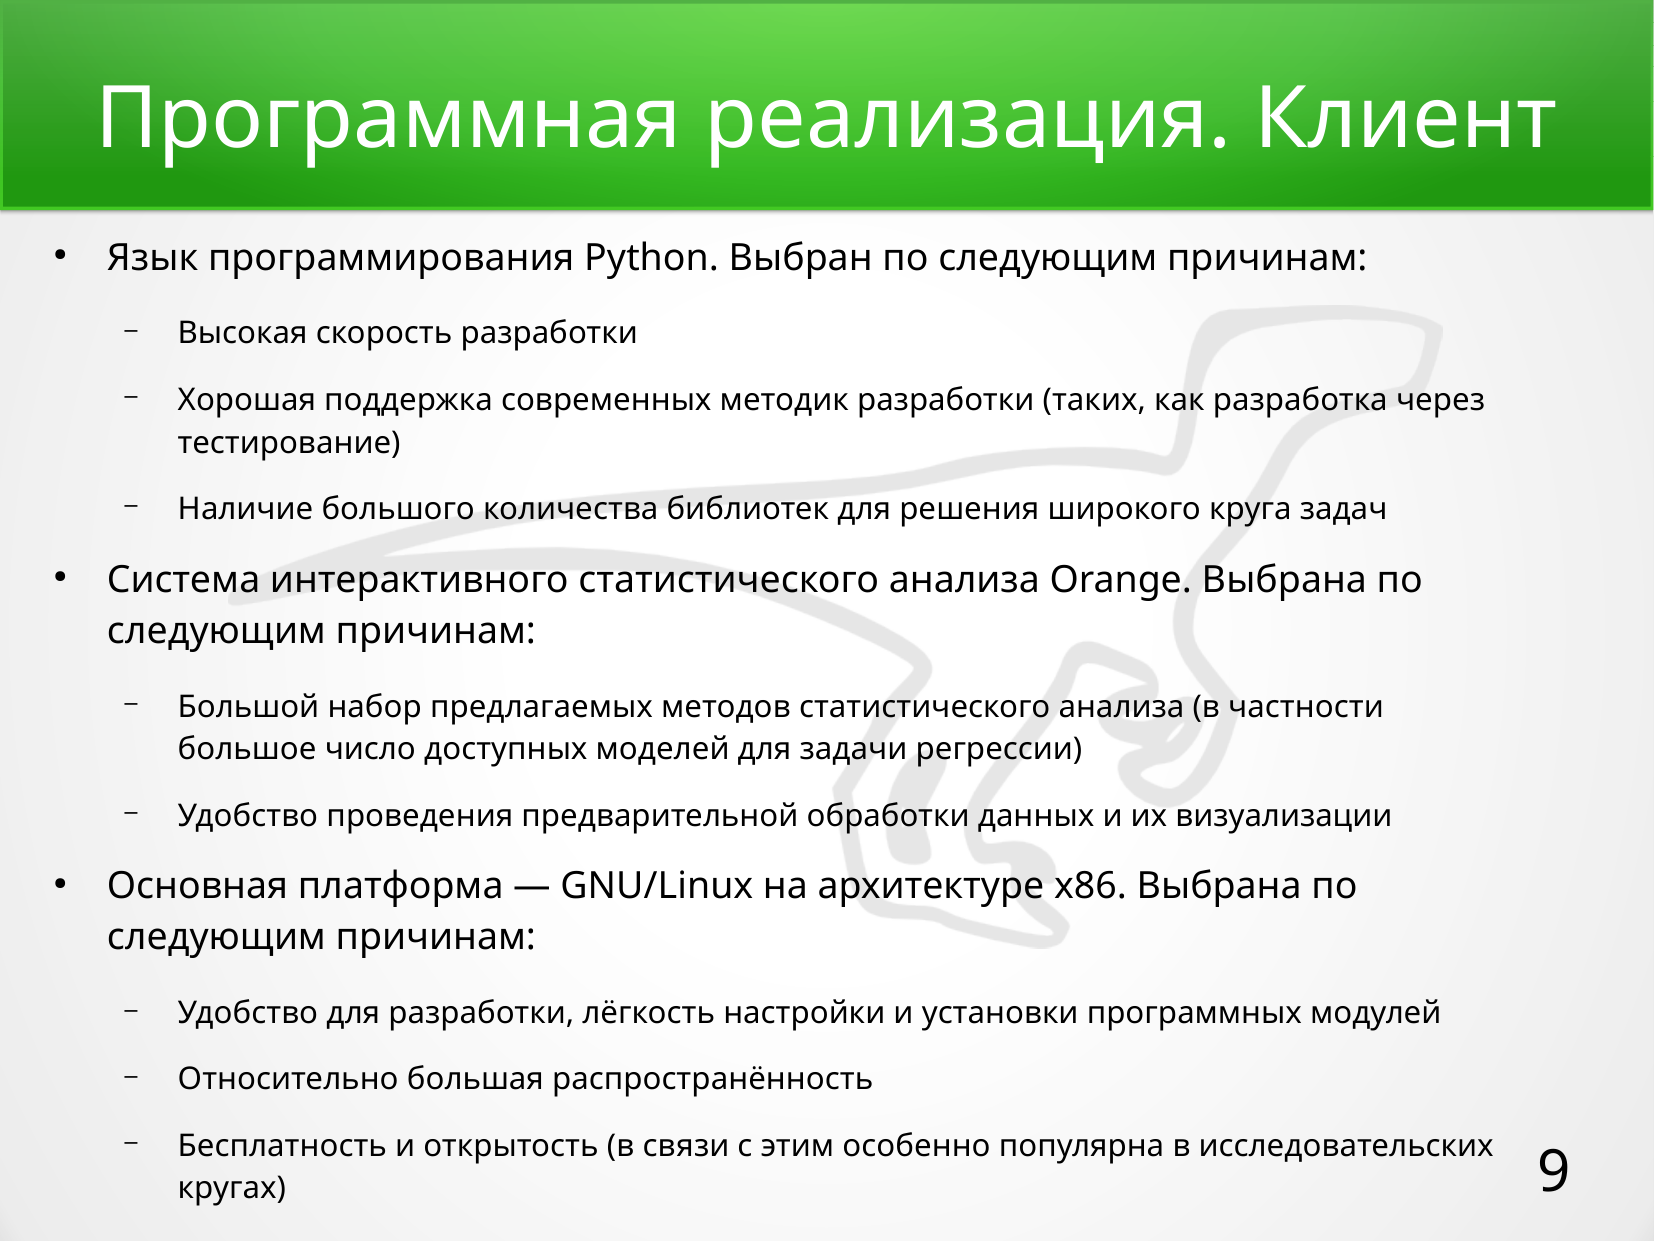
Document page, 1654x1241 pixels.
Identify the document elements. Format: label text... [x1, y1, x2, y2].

list Язык программирования Python. Выбран по следующим причинам: Высокая скорость разработки Хорошая поддержка современных методик разработки (таких, как разработка через тестирование) Наличие большого количества библиотек для решения широкого круга задач Система интерактивного статистического анализа Orange. Выбрана по следующим причинам: Большой набор предлагаемых методов статистического анализа (в частности большое число доступных моделей для задачи регрессии) Удобство проведения предварительной обработки данных и их визуализации Основная платформа — GNU/Linux на архитектуре x86. Выбрана по следующим причинам: Удобство для разработки, лёгкость настройки и установки программных модулей Относительно большая распространённость Бесплатность и открытость (в связи с этим особенно популярна в исследовательских кругах) Объём исходного кода — 1500 строк [35, 230, 1521, 1186]
title Программная реализация. Клиент [82, 49, 1571, 179]
